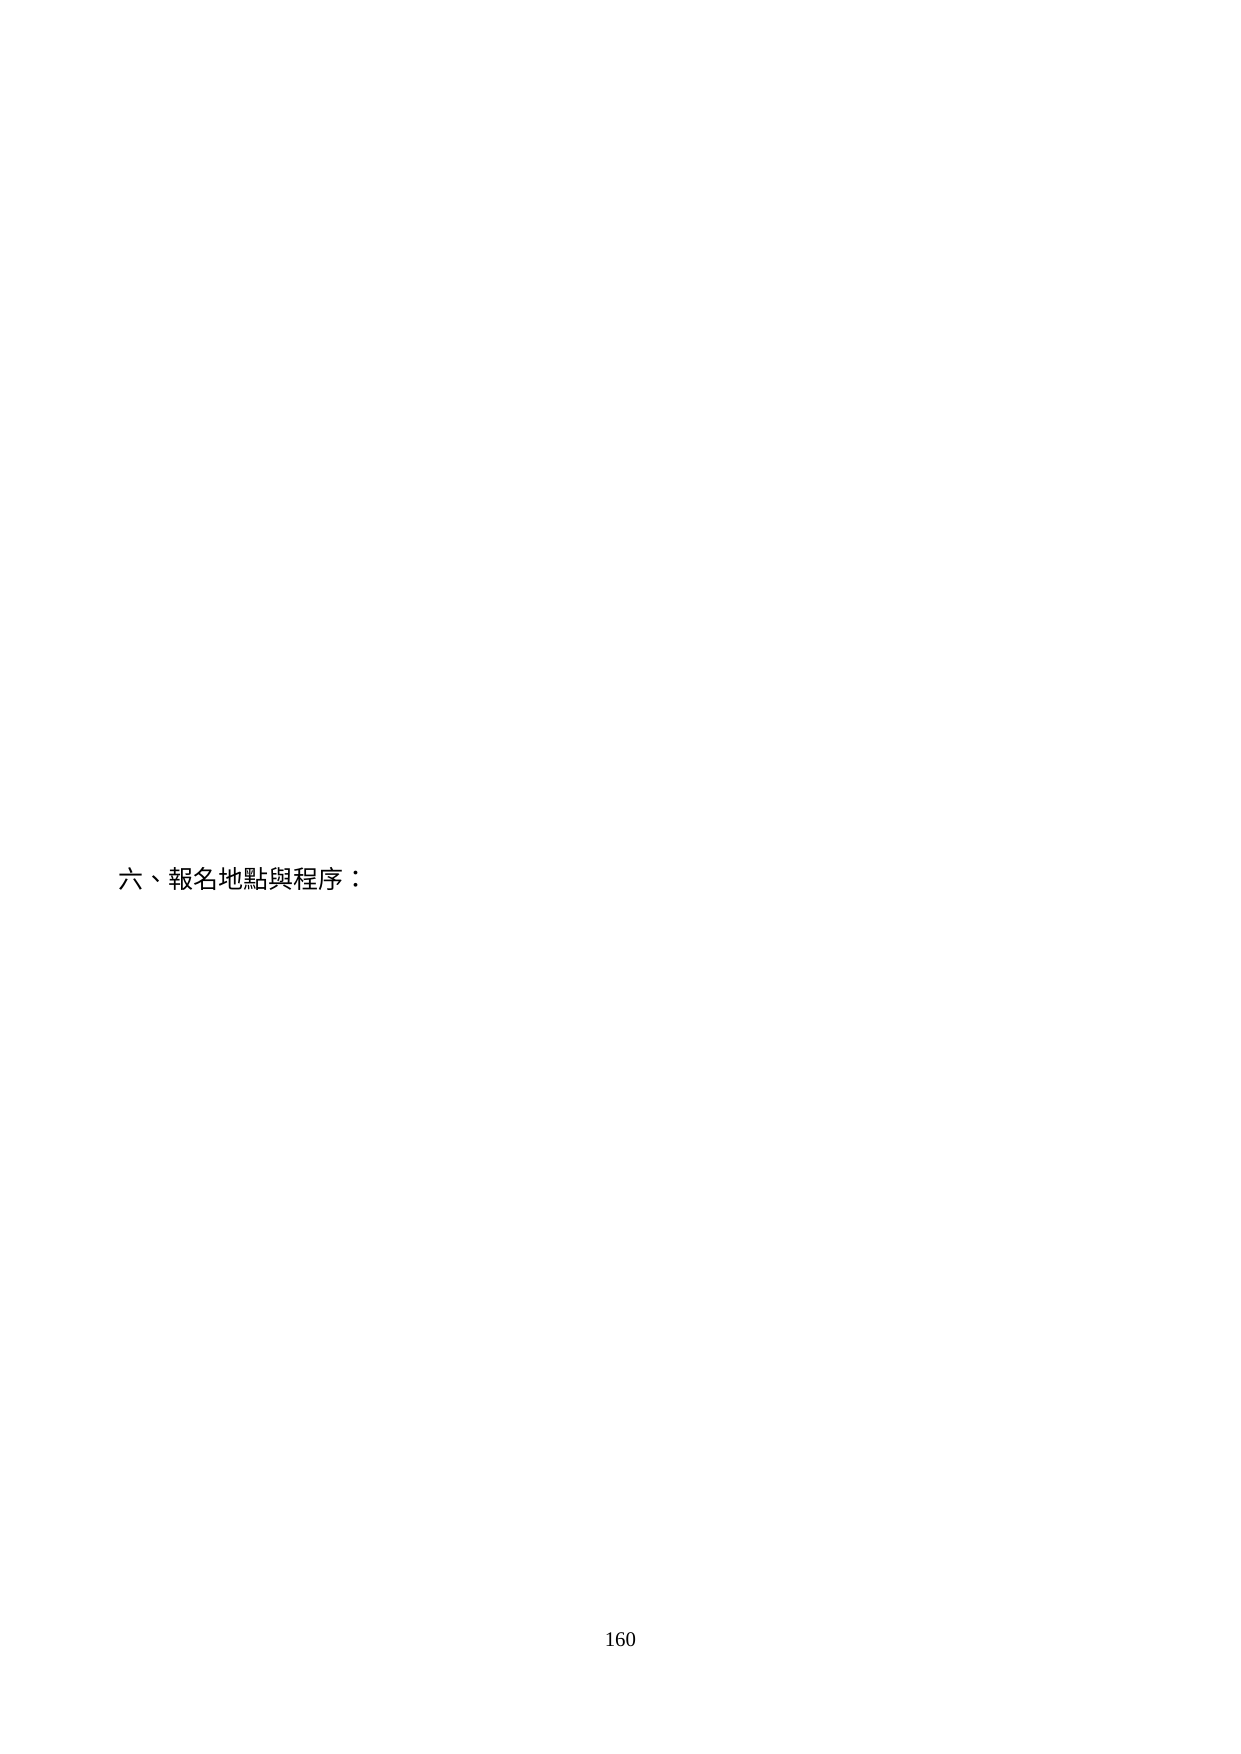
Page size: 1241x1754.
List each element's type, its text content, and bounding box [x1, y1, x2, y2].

text 六、報名地點與程序： [118, 836, 1122, 898]
